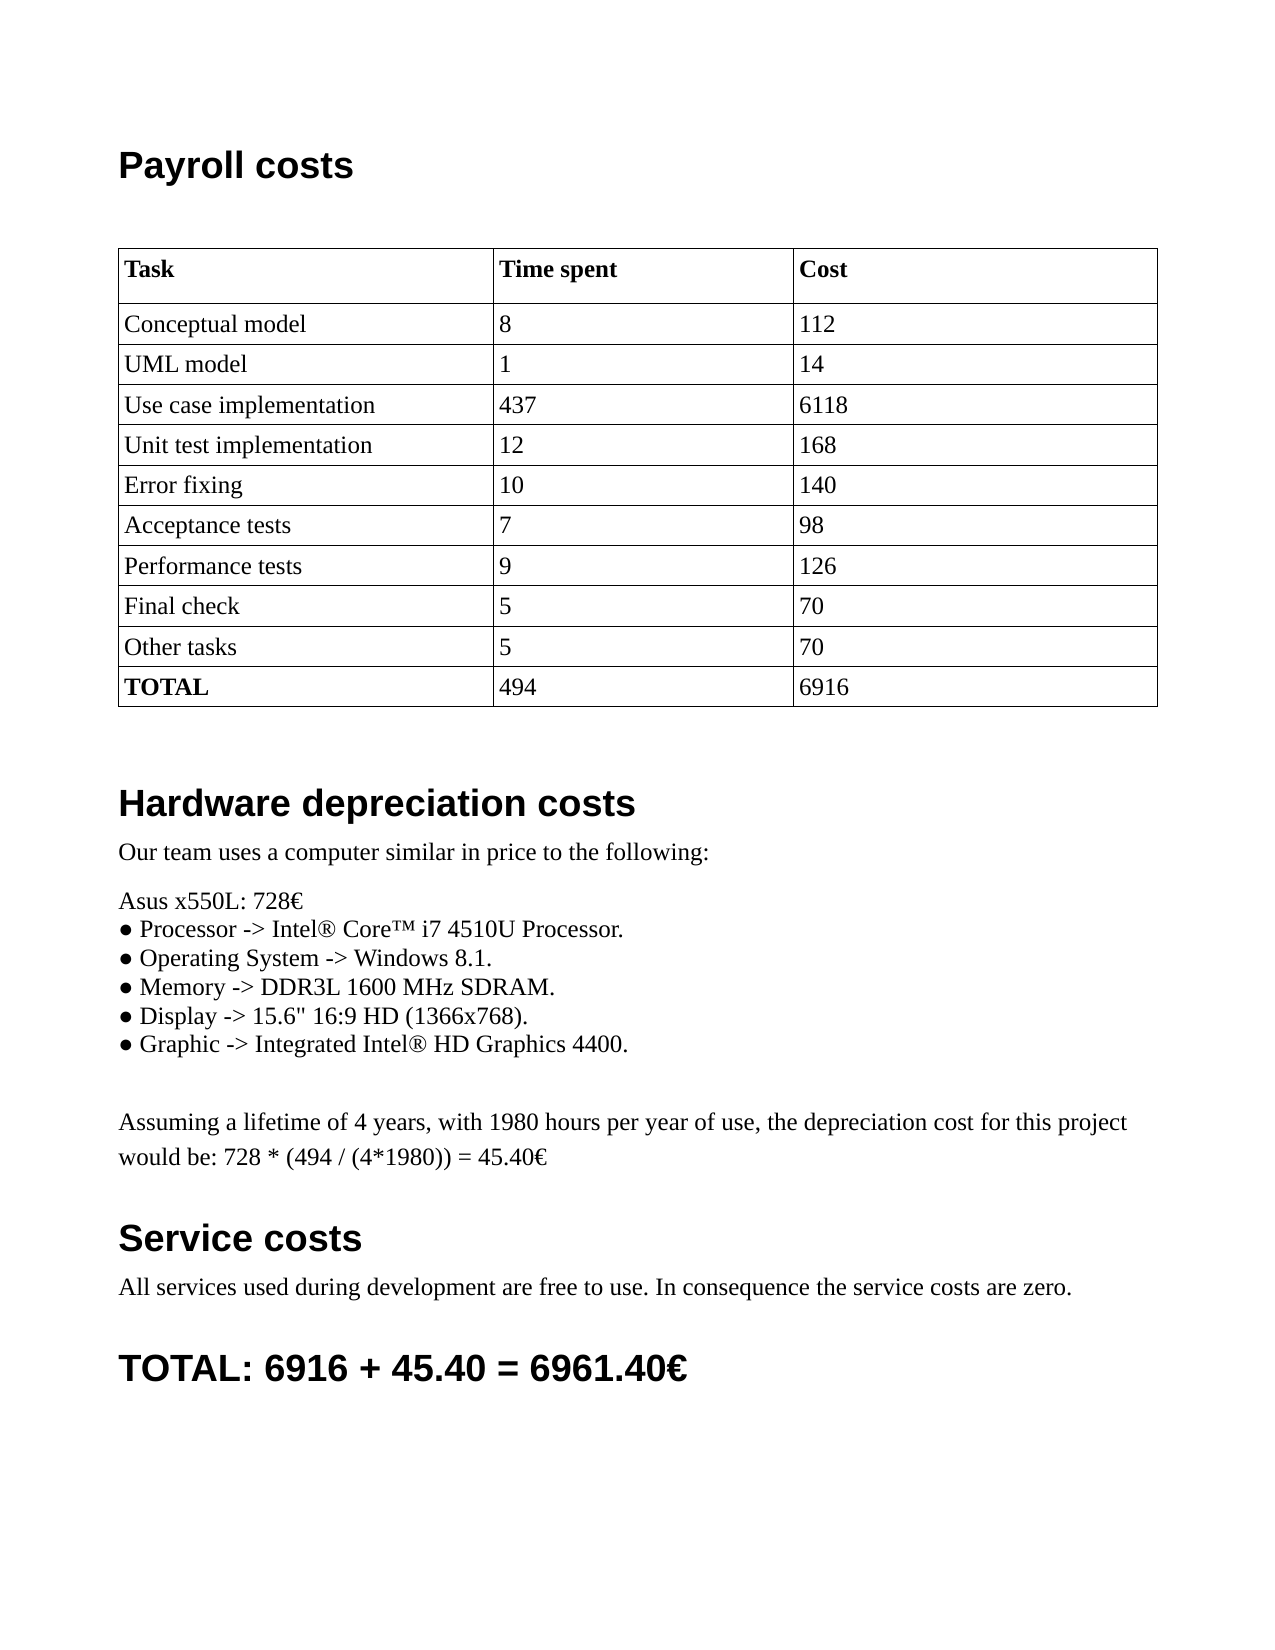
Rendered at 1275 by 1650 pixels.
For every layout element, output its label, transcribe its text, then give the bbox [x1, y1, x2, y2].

table_cell 112 [794, 304, 1157, 343]
table_cell 9 [494, 546, 793, 585]
table_cell 494 [494, 667, 793, 706]
text Assuming a lifetime of 4 years, with 1980 hours per year of use, the depreciation cost for this project would be: 728 * (494 / (4*1980)) = 45.40€ [118, 1107, 1157, 1171]
table_cell TOTAL [119, 667, 493, 706]
table_header Cost [794, 249, 1157, 303]
subtitle Hardware depreciation costs [118, 781, 1157, 824]
table_cell 8 [494, 304, 793, 343]
text ● Operating System -> Windows 8.1. [118, 943, 1157, 972]
table_cell 70 [794, 586, 1157, 626]
table_cell 98 [794, 506, 1157, 545]
table_cell Conceptual model [119, 304, 493, 343]
table_cell 140 [794, 466, 1157, 505]
table_cell Performance tests [119, 546, 493, 585]
table_cell 14 [794, 345, 1157, 384]
text Our team uses a computer similar in price to the following: [118, 837, 1157, 865]
table_cell Acceptance tests [119, 506, 493, 545]
table_cell Use case implementation [119, 385, 493, 424]
table_cell 1 [494, 345, 793, 384]
table_cell Other tasks [119, 627, 493, 666]
table_cell Final check [119, 586, 493, 626]
table_header Task [119, 249, 493, 303]
table_cell 7 [494, 506, 793, 545]
text ● Graphic -> Integrated Intel® HD Graphics 4400. [118, 1029, 1157, 1058]
table_cell 5 [494, 627, 793, 666]
table_cell UML model [119, 345, 493, 384]
table_cell 126 [794, 546, 1157, 585]
table_header Time spent [494, 249, 793, 303]
text ● Memory -> DDR3L 1600 MHz SDRAM. [118, 972, 1157, 1001]
text Asus x550L: 728€ [118, 886, 1157, 914]
table_cell 12 [494, 425, 793, 464]
table_cell 6118 [794, 385, 1157, 424]
text ● Processor -> Intel® Core™ i7 4510U Processor. [118, 914, 1157, 943]
table_cell Error fixing [119, 466, 493, 505]
subtitle TOTAL: 6916 + 45.40 = 6961.40€ [118, 1346, 1157, 1390]
table_cell 70 [794, 627, 1157, 666]
subtitle Service costs [118, 1216, 1157, 1259]
table_cell 5 [494, 586, 793, 626]
subtitle Payroll costs [118, 143, 1157, 187]
table_cell 168 [794, 425, 1157, 464]
table_cell Unit test implementation [119, 425, 493, 464]
table_cell 437 [494, 385, 793, 424]
text All services used during development are free to use. In consequence the service costs are zero. [118, 1272, 1157, 1301]
table_cell 6916 [794, 667, 1157, 706]
table_cell 10 [494, 466, 793, 505]
text ● Display -> 15.6" 16:9 HD (1366x768). [118, 1001, 1157, 1029]
